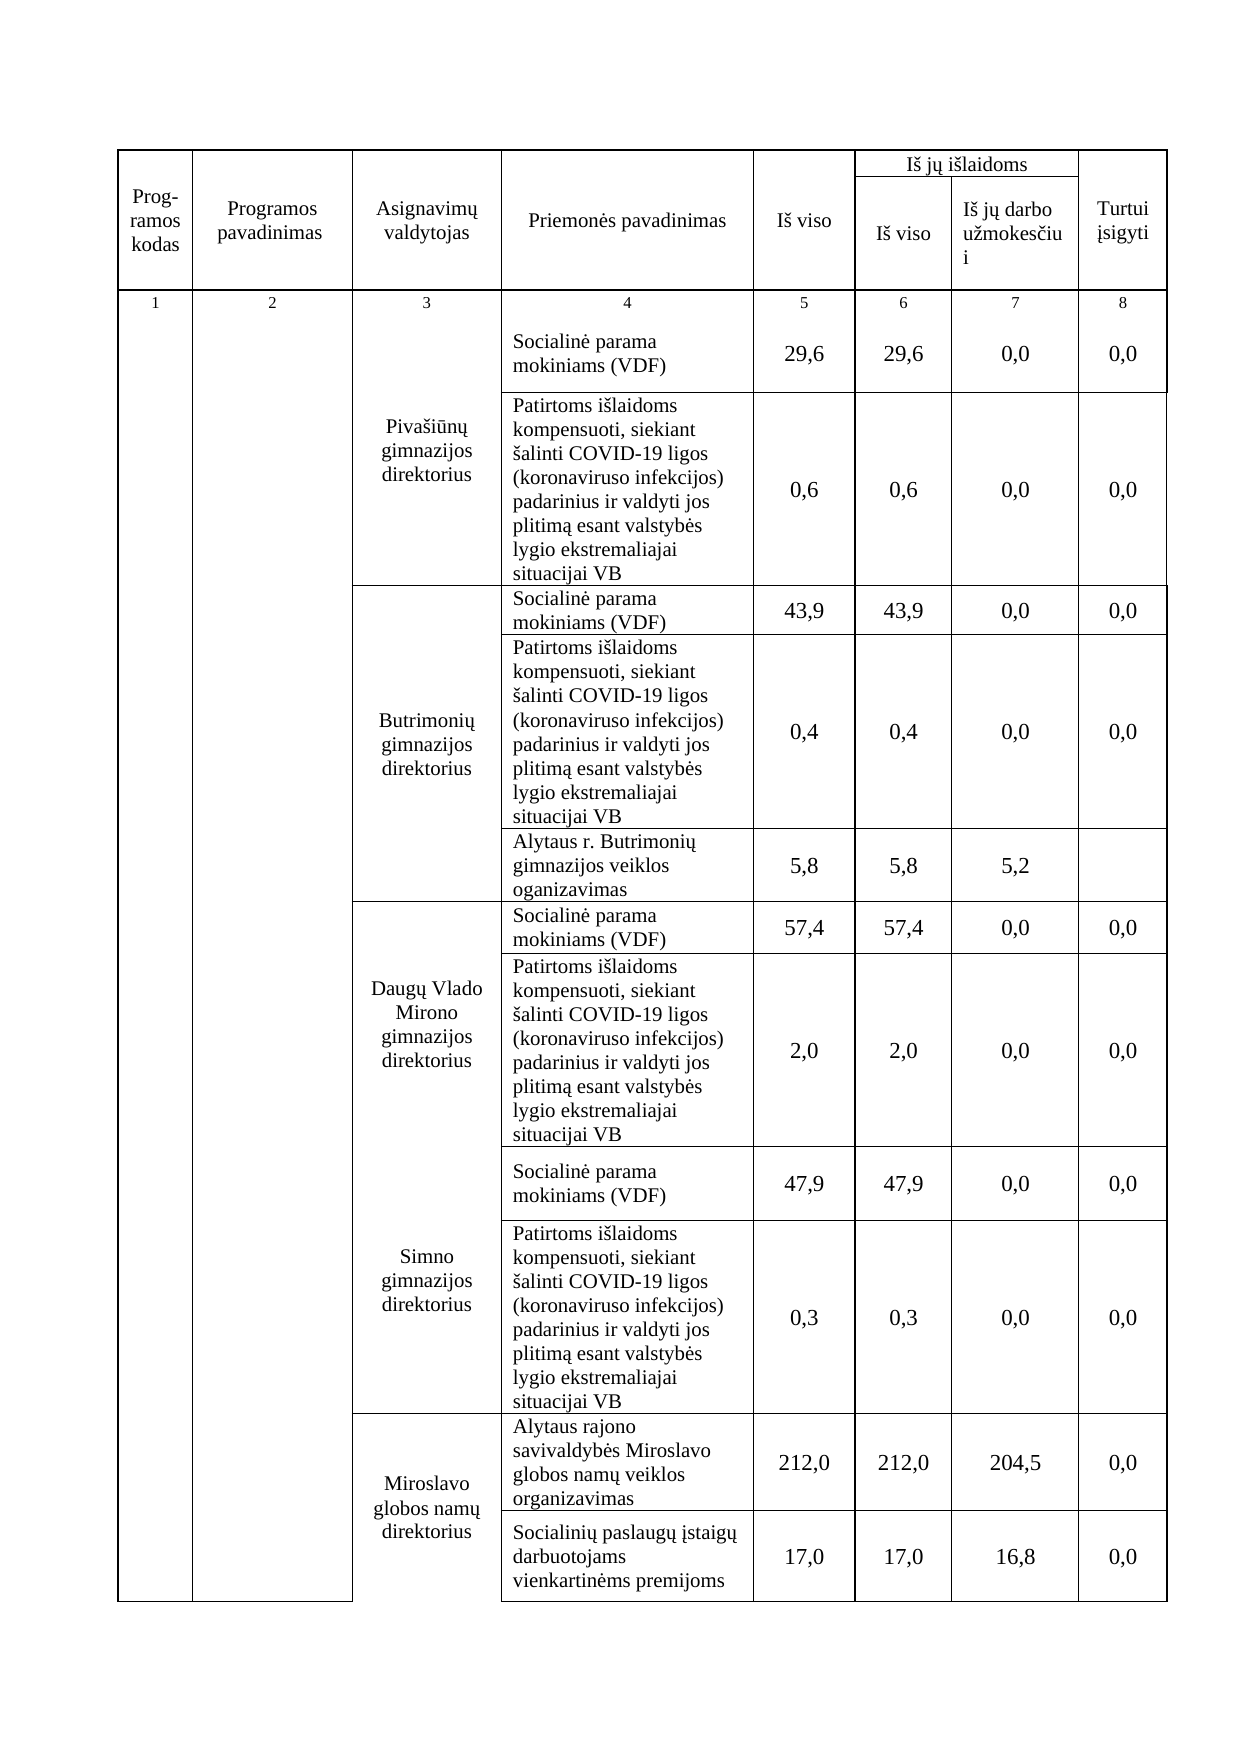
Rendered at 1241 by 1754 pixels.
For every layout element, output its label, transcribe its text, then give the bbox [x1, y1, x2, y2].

table_cell 57,4 [856, 902, 951, 953]
table_cell 0,0 [1079, 954, 1166, 1146]
table_cell 0,0 [952, 586, 1078, 634]
table_cell Miroslavo globos namų direktorius [353, 1414, 501, 1601]
table_cell 5,8 [754, 829, 854, 901]
table_cell 0,0 [1079, 902, 1166, 953]
table_cell Iš viso [856, 177, 951, 288]
table_cell 0,6 [754, 393, 854, 585]
table_cell 29,6 [754, 314, 854, 392]
table_cell 0,6 [856, 393, 951, 585]
table_cell [1079, 829, 1166, 901]
table_cell Simno gimnazijos direktorius [353, 1146, 501, 1413]
table_cell Daugų Vlado Mirono gimnazijos direktorius [353, 902, 501, 1146]
table_cell 43,9 [856, 586, 951, 634]
table_header Prog-ramos kodas [119, 151, 192, 288]
table_cell 8 [1079, 291, 1166, 313]
table_cell 0,3 [754, 1221, 854, 1413]
table_cell Butrimonių gimnazijos direktorius [353, 586, 501, 901]
table_cell 47,9 [754, 1147, 854, 1219]
table_cell Alytaus r. Butrimonių gimnazijos veiklos oganizavimas [502, 829, 753, 901]
table_cell Patirtoms išlaidoms kompensuoti, siekiant šalinti COVID-19 ligos (koronaviruso infekcijos) padarinius ir valdyti jos plitimą esant valstybės lygio ekstremaliajai situacijai VB [502, 954, 753, 1146]
table_cell 0,0 [1079, 635, 1166, 828]
table_cell 0,3 [856, 1221, 951, 1413]
table_header Priemonės pavadinimas [502, 151, 753, 288]
table_cell 212,0 [754, 1414, 854, 1510]
table_cell 204,5 [952, 1414, 1078, 1510]
table_cell 0,0 [1079, 1221, 1166, 1413]
table_header Asignavimų valdytojas [353, 151, 501, 288]
table_cell 0,0 [952, 954, 1078, 1146]
table_cell 16,8 [952, 1511, 1078, 1601]
table_cell 0,4 [754, 635, 854, 828]
table_cell 47,9 [856, 1147, 951, 1219]
table_header Programos pavadinimas [193, 151, 352, 288]
table_cell 0,0 [1079, 314, 1166, 392]
table_cell 5,8 [856, 829, 951, 901]
table_cell 4 [502, 291, 753, 313]
table_cell 3 [353, 291, 501, 313]
table_header Iš jų išlaidoms [856, 151, 1078, 176]
table_cell 0,0 [952, 1221, 1078, 1413]
table_cell 29,6 [856, 314, 951, 392]
table_cell 0,0 [1079, 1147, 1166, 1219]
table_cell Iš jų darbo užmokesčiui [952, 177, 1078, 288]
table_cell 212,0 [856, 1414, 951, 1510]
table_cell Pivašiūnų gimnazijos direktorius [353, 314, 501, 585]
table_cell Socialinė parama mokiniams (VDF) [502, 314, 753, 392]
table_cell 0,0 [1079, 1511, 1166, 1601]
table_cell 0,0 [952, 1147, 1078, 1219]
table_cell 0,0 [1079, 586, 1166, 634]
table_cell 17,0 [856, 1511, 951, 1601]
table_cell 0,0 [1079, 1414, 1166, 1510]
table_cell 6 [856, 291, 951, 313]
table_cell 0,0 [1079, 393, 1166, 585]
table_cell Patirtoms išlaidoms kompensuoti, siekiant šalinti COVID-19 ligos (koronaviruso infekcijos) padarinius ir valdyti jos plitimą esant valstybės lygio ekstremaliajai situacijai VB [502, 393, 753, 585]
table_cell 0,4 [856, 635, 951, 828]
table_cell Socialinių paslaugų įstaigų darbuotojams vienkartinėms premijoms [502, 1511, 753, 1601]
table_cell Socialinė parama mokiniams (VDF) [502, 586, 753, 634]
table_cell Alytaus rajono savivaldybės Miroslavo globos namų veiklos organizavimas [502, 1414, 753, 1510]
table_cell 17,0 [754, 1511, 854, 1601]
table_cell 2 [193, 291, 352, 313]
table_header Iš viso [754, 151, 854, 288]
table_cell 1 [119, 291, 192, 313]
table_cell 0,0 [952, 902, 1078, 953]
table_cell 0,0 [952, 635, 1078, 828]
table_cell 5 [754, 291, 854, 313]
table_cell Patirtoms išlaidoms kompensuoti, siekiant šalinti COVID-19 ligos (koronaviruso infekcijos) padarinius ir valdyti jos plitimą esant valstybės lygio ekstremaliajai situacijai VB [502, 1221, 753, 1413]
table_cell [119, 314, 192, 1601]
table_cell 7 [952, 291, 1078, 313]
table_cell 43,9 [754, 586, 854, 634]
table_cell 2,0 [856, 954, 951, 1146]
table_cell 5,2 [952, 829, 1078, 901]
table_cell 0,0 [952, 314, 1078, 392]
table_cell 0,0 [952, 393, 1078, 585]
table_cell Patirtoms išlaidoms kompensuoti, siekiant šalinti COVID-19 ligos (koronaviruso infekcijos) padarinius ir valdyti jos plitimą esant valstybės lygio ekstremaliajai situacijai VB [502, 635, 753, 828]
table_cell 57,4 [754, 902, 854, 953]
table_cell Socialinė parama mokiniams (VDF) [502, 1147, 753, 1219]
table_cell Socialinė parama mokiniams (VDF) [502, 902, 753, 953]
table_cell 2,0 [754, 954, 854, 1146]
table_header Turtui įsigyti [1079, 151, 1166, 288]
table_cell [193, 314, 352, 1601]
